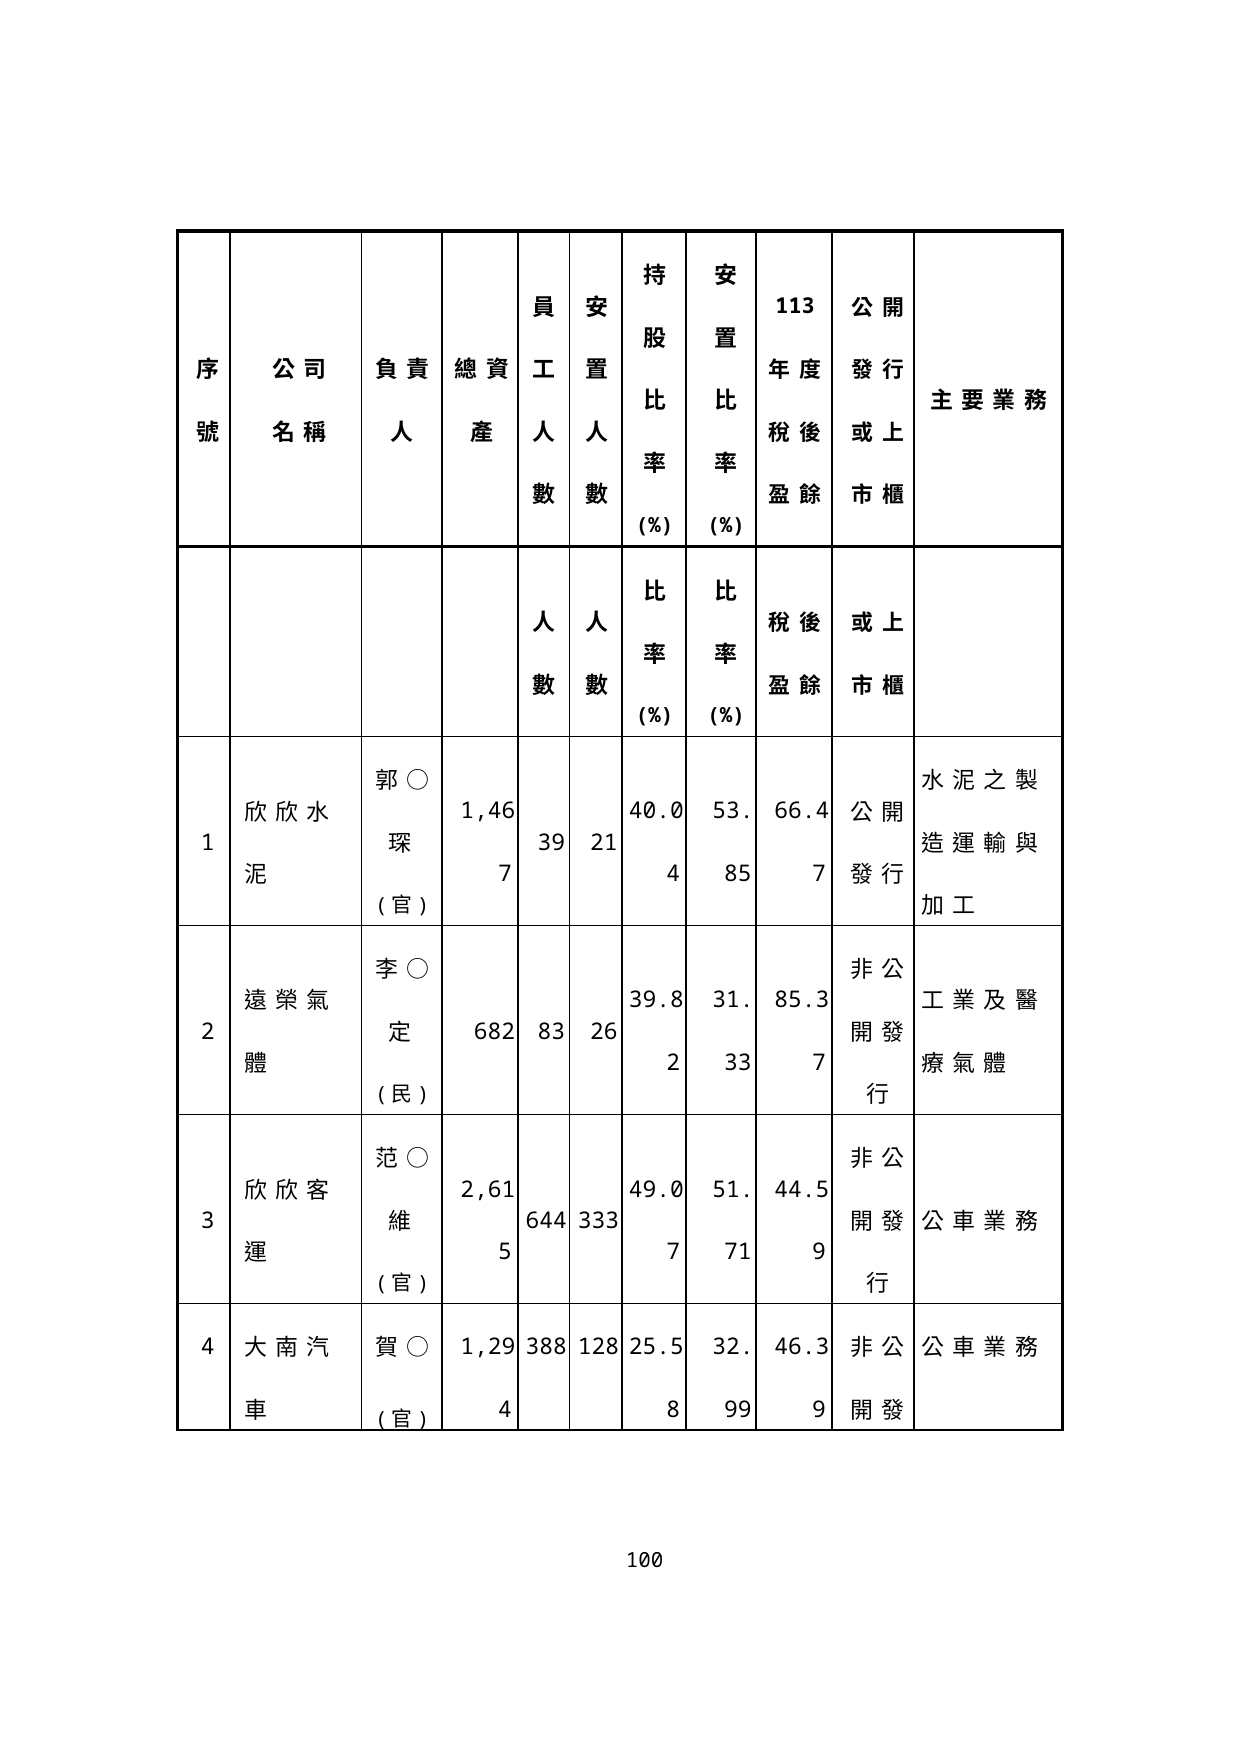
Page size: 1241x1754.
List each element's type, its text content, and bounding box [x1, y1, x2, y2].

table_cell 工業及醫療氣體 [915, 926, 1061, 1114]
table_header 113年度稅後盈餘 [757, 548, 831, 736]
table_header [443, 548, 517, 736]
table_cell 水泥之製造運輸與加工 [915, 737, 1061, 924]
table_cell 388 [519, 1304, 569, 1429]
table_cell 53.85 [687, 737, 755, 924]
table_cell 2,615 [443, 1115, 517, 1303]
table_cell 遠榮氣體 [231, 926, 361, 1114]
table_cell 非公開發 行 [833, 1115, 913, 1303]
table_cell 31.33 [687, 926, 755, 1114]
table_cell 21 [570, 737, 621, 924]
table_cell 644 [519, 1115, 569, 1303]
table_cell 2 [179, 926, 229, 1114]
table_header [915, 548, 1061, 736]
table_header 負責人 [362, 233, 441, 545]
table_cell 85.37 [757, 926, 831, 1114]
table_cell 郭○琛(官) [362, 737, 441, 924]
table_header 主要業務 [915, 233, 1061, 545]
table_cell 66.47 [757, 737, 831, 924]
table_cell 32.99 [687, 1304, 755, 1429]
table_cell 非公開發 [833, 1304, 913, 1429]
table_header 公司 名稱 [231, 233, 361, 545]
table_cell 1,294 [443, 1304, 517, 1429]
table_cell 83 [519, 926, 569, 1114]
table_cell 39 [519, 737, 569, 924]
table_cell 40.04 [623, 737, 685, 924]
table_cell 公車業務 [915, 1304, 1061, 1429]
table_header [179, 548, 229, 736]
table_header [231, 548, 361, 736]
table_cell 欣欣客運 [231, 1115, 361, 1303]
table_header 持股 比率(%) [623, 548, 685, 736]
table_cell 26 [570, 926, 621, 1114]
table_header 序號 [179, 233, 229, 545]
table_header 持股 比率(%) [623, 233, 685, 545]
table_cell 公車業務 [915, 1115, 1061, 1303]
table_cell 49.07 [623, 1115, 685, 1303]
table_cell 欣欣水泥 [231, 737, 361, 924]
table_cell 大南汽車 [231, 1304, 361, 1429]
table_cell 1 [179, 737, 229, 924]
table_header 員工人數 [519, 548, 569, 736]
table_cell 1,467 [443, 737, 517, 924]
table_cell 51.71 [687, 1115, 755, 1303]
table_cell 李○定(民) [362, 926, 441, 1114]
table_cell 賀○ (官) [362, 1304, 441, 1429]
table_cell 39.82 [623, 926, 685, 1114]
table_header 總資產 [443, 233, 517, 545]
table_header 公開發行或上市櫃 [833, 233, 913, 545]
table_cell 3 [179, 1115, 229, 1303]
table_cell 46.39 [757, 1304, 831, 1429]
table_cell 范○維(官) [362, 1115, 441, 1303]
table_header 員工人數 [519, 233, 569, 545]
table_header 安置 比率(%) [687, 233, 755, 545]
table_cell 128 [570, 1304, 621, 1429]
table_cell 非公開發 行 [833, 926, 913, 1114]
table_header 安置人數 [570, 548, 621, 736]
table_cell 4 [179, 1304, 229, 1429]
table_cell 公開 發行 [833, 737, 913, 924]
table_header [362, 548, 441, 736]
table_cell 333 [570, 1115, 621, 1303]
table_cell 25.58 [623, 1304, 685, 1429]
table_header 安置 比率(%) [687, 548, 755, 736]
table_cell 682 [443, 926, 517, 1114]
table_header 安置人數 [570, 233, 621, 545]
table_cell 44.59 [757, 1115, 831, 1303]
table_header 113年度稅後盈餘 [757, 233, 831, 545]
table_header 公開發行或上市櫃 [833, 548, 913, 736]
